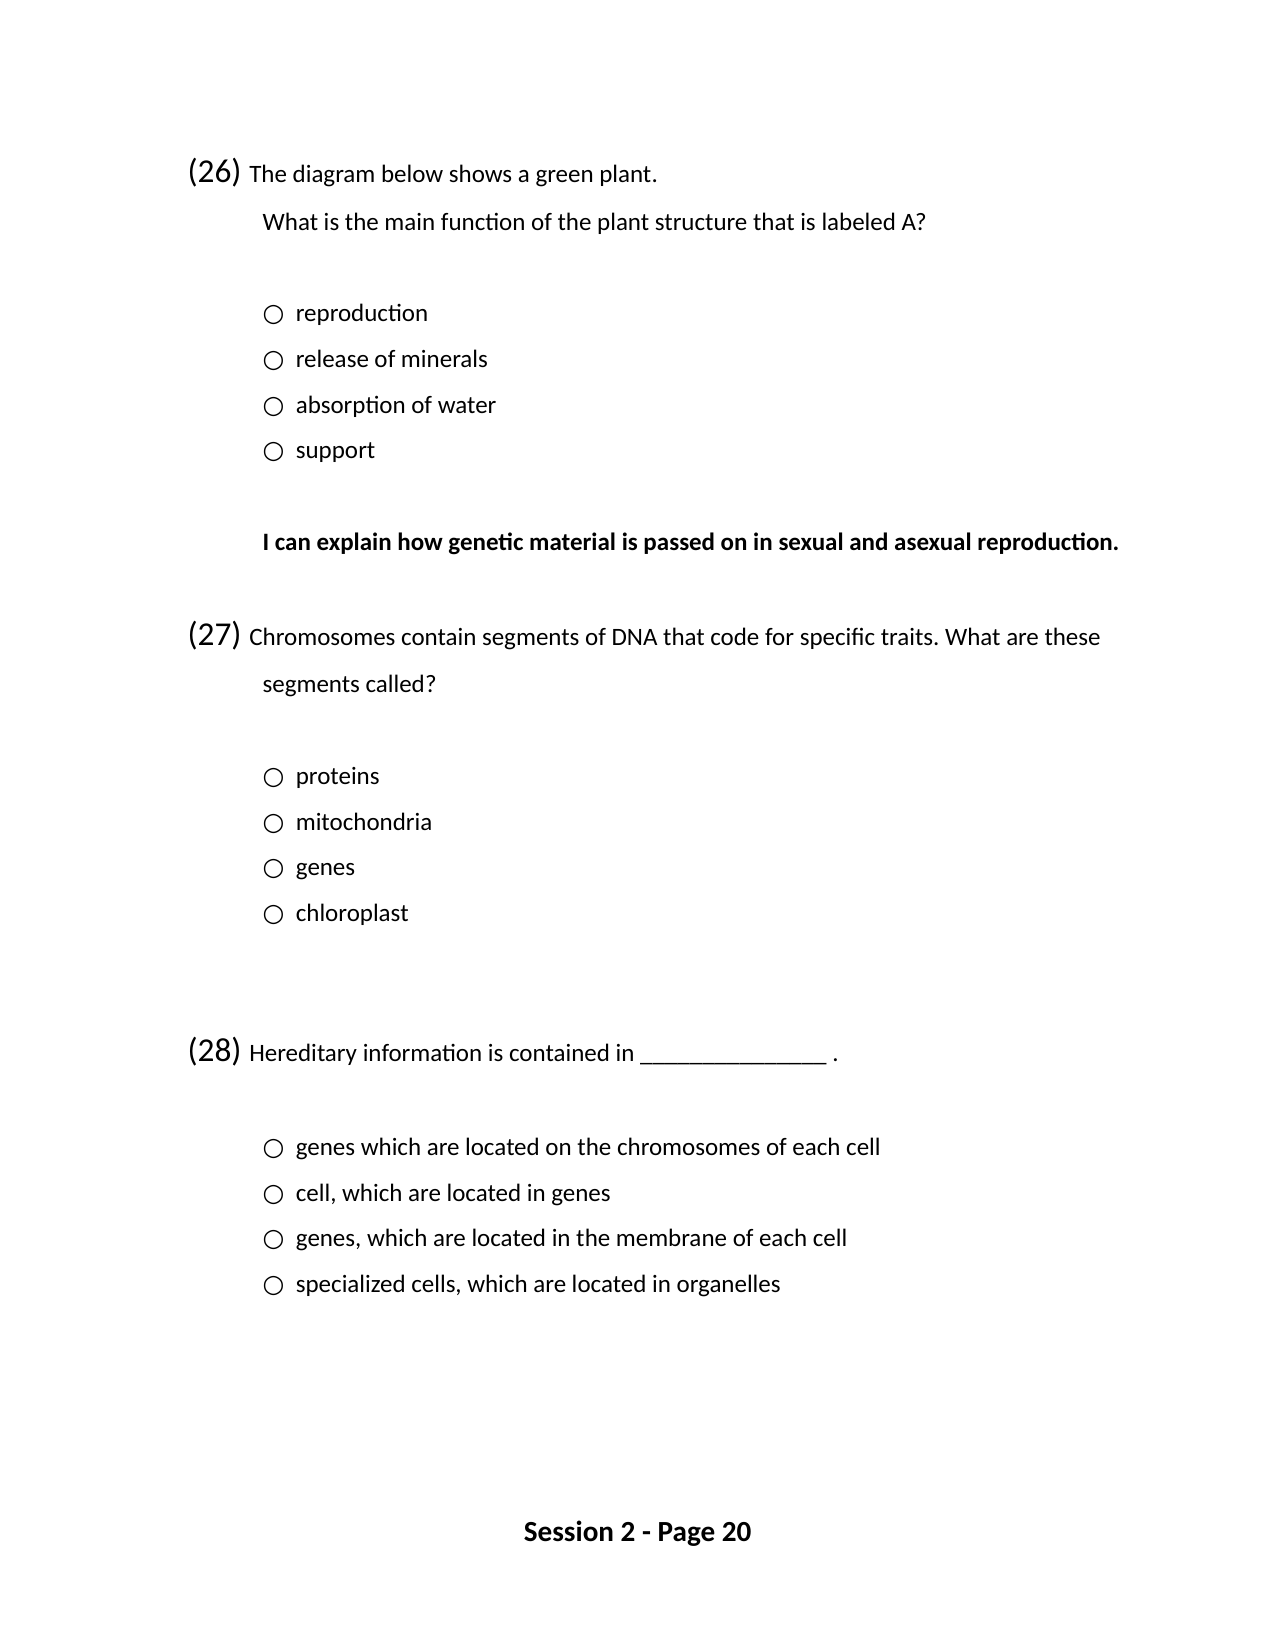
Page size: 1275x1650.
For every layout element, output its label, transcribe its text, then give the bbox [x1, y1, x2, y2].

list Hereditary information is contained in _______________ . ○ genes which are located on the chromosomes of each cell ○ cell, which are located in genes ○ genes, which are located in the membrane of each cell ○ specialized cells, which are located in organelles [187, 1029, 1125, 1386]
list Chromosomes contain segments of DNA that code for specific traits. What are these segments called? ○ proteins ○ mitochondria ○ genes ○ chloroplast [187, 612, 1125, 1015]
list The diagram below shows a green plant. What is the main function of the plant structure that is labeled A? ○ reproduction ○ release of minerals ○ absorption of water ○ support I can explain how genetic material is passed on in sexual and asexual reproduction. [187, 150, 1125, 598]
